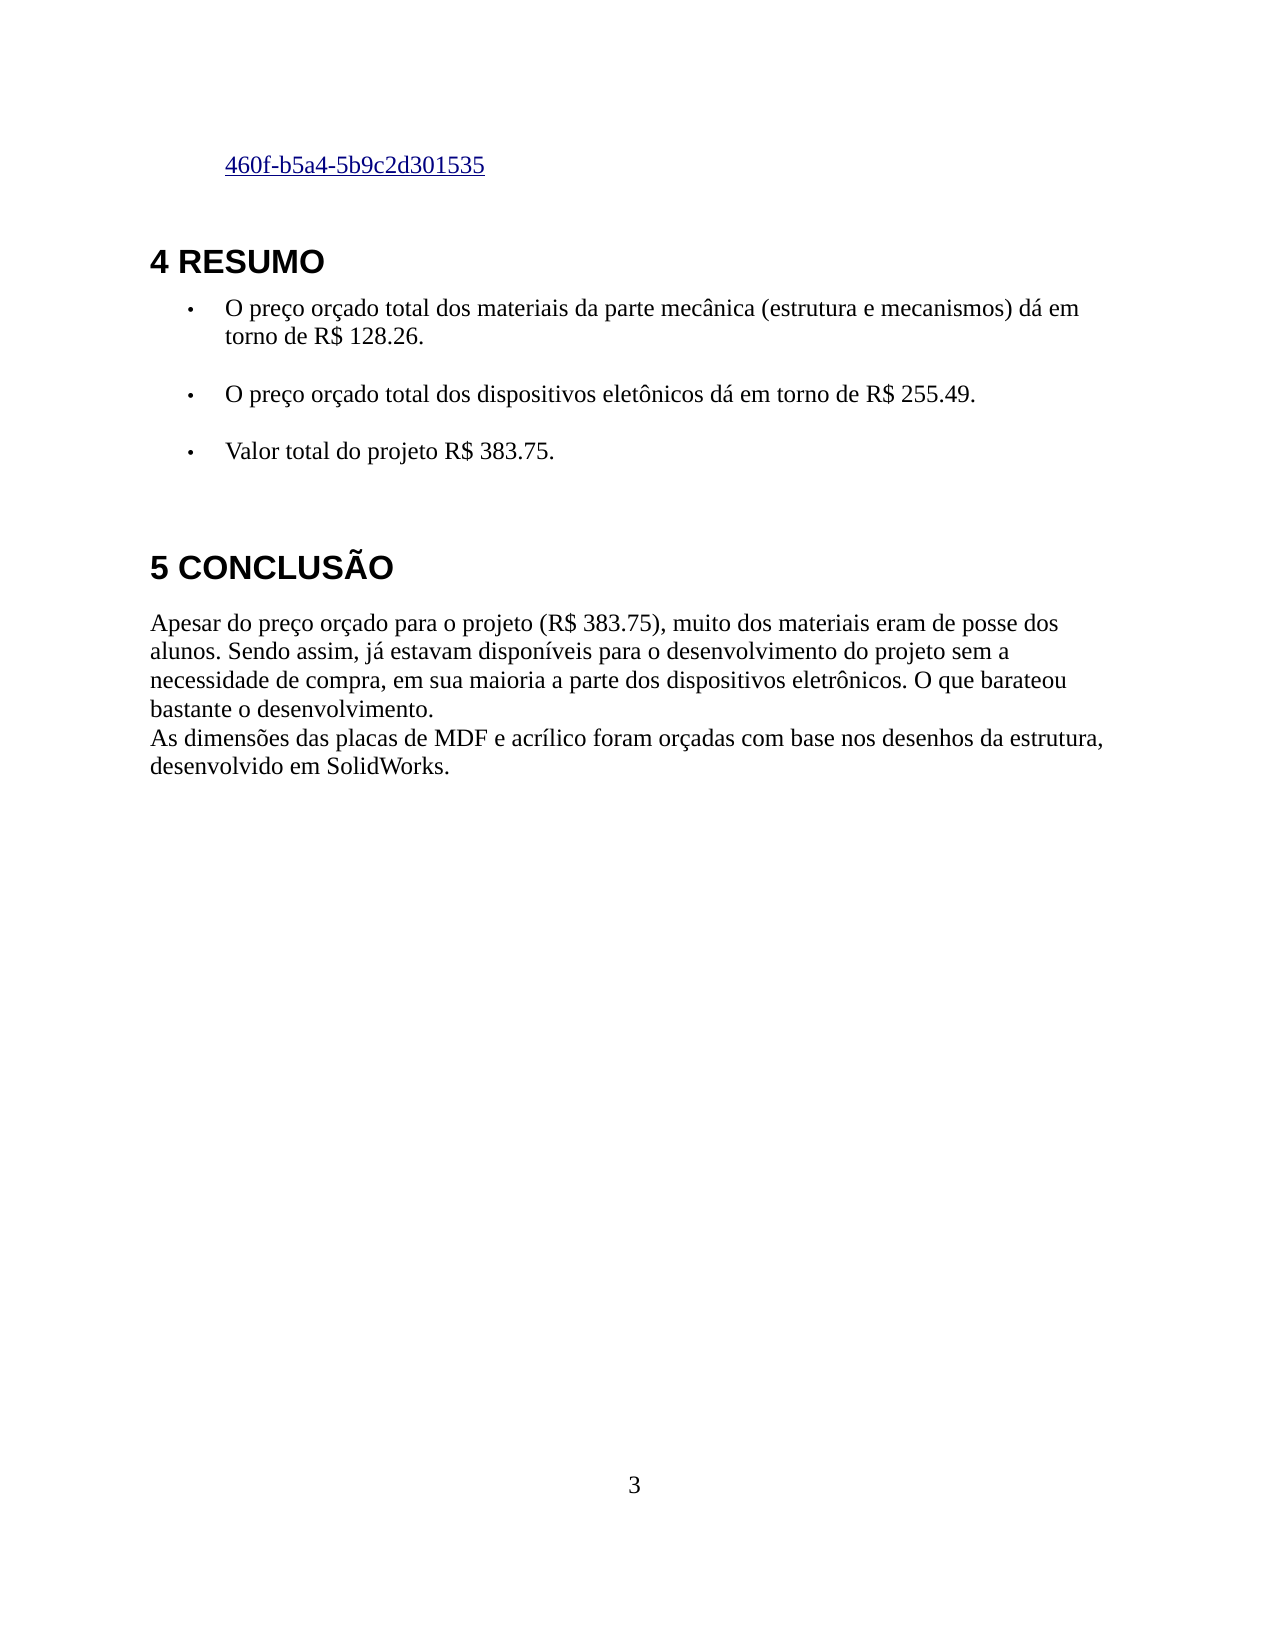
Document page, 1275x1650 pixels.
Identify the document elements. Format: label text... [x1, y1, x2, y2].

list 460f-b5a4-5b9c2d301535 [187, 150, 1125, 179]
subtitle 5 CONCLUSÃO [150, 548, 1125, 586]
subtitle 4 RESUMO [150, 241, 1125, 280]
text Apesar do preço orçado para o projeto (R$ 383.75), muito dos materiais eram de posse dos alunos. Sendo assim, já estavam disponíveis para o desenvolvimento do projeto sem a necessidade de compra, em sua maioria a parte dos dispositivos eletrônicos. O que barateou bastante o desenvolvimento. As dimensões das placas de MDF e acrílico foram orçadas com base nos desenhos da estrutura, desenvolvido em SolidWorks. [150, 608, 1125, 809]
list Valor total do projeto R$ 383.75. [187, 436, 1125, 494]
list O preço orçado total dos dispositivos eletônicos dá em torno de R$ 255.49. [187, 379, 1125, 436]
list O preço orçado total dos materiais da parte mecânica (estrutura e mecanismos) dá em torno de R$ 128.26. [187, 293, 1125, 379]
